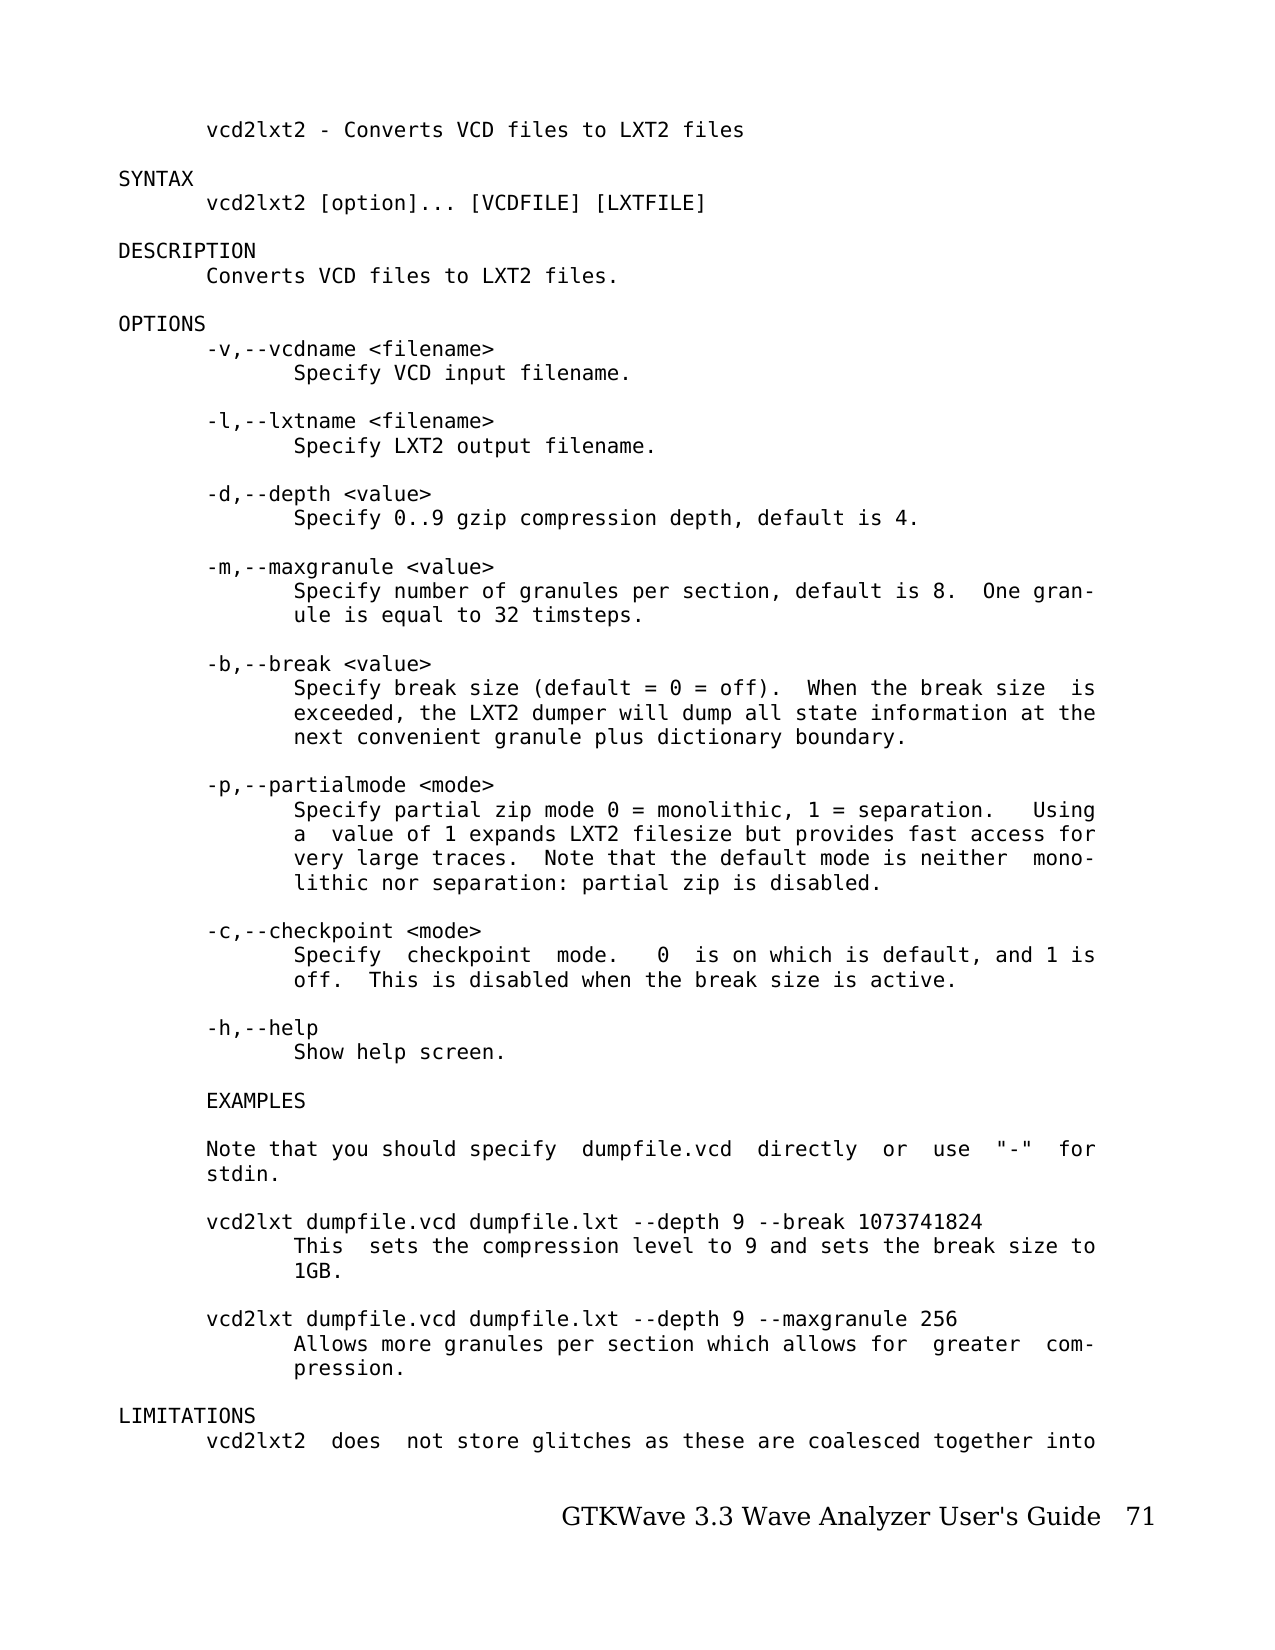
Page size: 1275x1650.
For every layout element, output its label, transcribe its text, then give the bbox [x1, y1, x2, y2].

text off. This is disabled when the break size is active. [118, 968, 1157, 992]
text OPTIONS [118, 312, 1157, 337]
text Specify LXT2 output filename. [118, 434, 1157, 458]
text EXAMPLES [118, 1089, 1157, 1113]
text Specify 0..9 gzip compression depth, default is 4. [118, 506, 1157, 531]
text Specify checkpoint mode. 0 is on which is default, and 1 is [118, 943, 1157, 968]
text SYNTAX [118, 167, 1157, 191]
text Specify VCD input filename. [118, 361, 1157, 385]
text This sets the compression level to 9 and sets the break size to [118, 1234, 1157, 1259]
text very large traces. Note that the default mode is neither mono- [118, 846, 1157, 871]
text -p,--partialmode <mode> [118, 773, 1157, 798]
text -h,--help [118, 1016, 1157, 1040]
text Show help screen. [118, 1040, 1157, 1065]
text stdin. [118, 1162, 1157, 1186]
text Specify break size (default = 0 = off). When the break size is [118, 676, 1157, 701]
text -l,--lxtname <filename> [118, 409, 1157, 434]
text vcd2lxt dumpfile.vcd dumpfile.lxt --depth 9 --break 1073741824 [118, 1210, 1157, 1234]
text next convenient granule plus dictionary boundary. [118, 725, 1157, 749]
text Note that you should specify dumpfile.vcd directly or use "-" for [118, 1137, 1157, 1162]
text -m,--maxgranule <value> [118, 555, 1157, 579]
text Allows more granules per section which allows for greater com- [118, 1332, 1157, 1356]
text -d,--depth <value> [118, 482, 1157, 506]
text 1GB. [118, 1259, 1157, 1283]
text Specify partial zip mode 0 = monolithic, 1 = separation. Using [118, 798, 1157, 822]
text vcd2lxt dumpfile.vcd dumpfile.lxt --depth 9 --maxgranule 256 [118, 1307, 1157, 1332]
text Converts VCD files to LXT2 files. [118, 264, 1157, 288]
text ule is equal to 32 timsteps. [118, 603, 1157, 628]
text LIMITATIONS [118, 1404, 1157, 1429]
text Specify number of granules per section, default is 8. One gran- [118, 579, 1157, 603]
text a value of 1 expands LXT2 filesize but provides fast access for [118, 822, 1157, 846]
text vcd2lxt2 does not store glitches as these are coalesced together into [118, 1429, 1157, 1453]
text lithic nor separation: partial zip is disabled. [118, 871, 1157, 895]
text -v,--vcdname <filename> [118, 337, 1157, 361]
text -c,--checkpoint <mode> [118, 919, 1157, 943]
text -b,--break <value> [118, 652, 1157, 676]
text vcd2lxt2 [option]... [VCDFILE] [LXTFILE] [118, 191, 1157, 215]
text DESCRIPTION [118, 239, 1157, 264]
text vcd2lxt2 - Converts VCD files to LXT2 files [118, 118, 1157, 142]
text exceeded, the LXT2 dumper will dump all state information at the [118, 701, 1157, 725]
text pression. [118, 1356, 1157, 1380]
